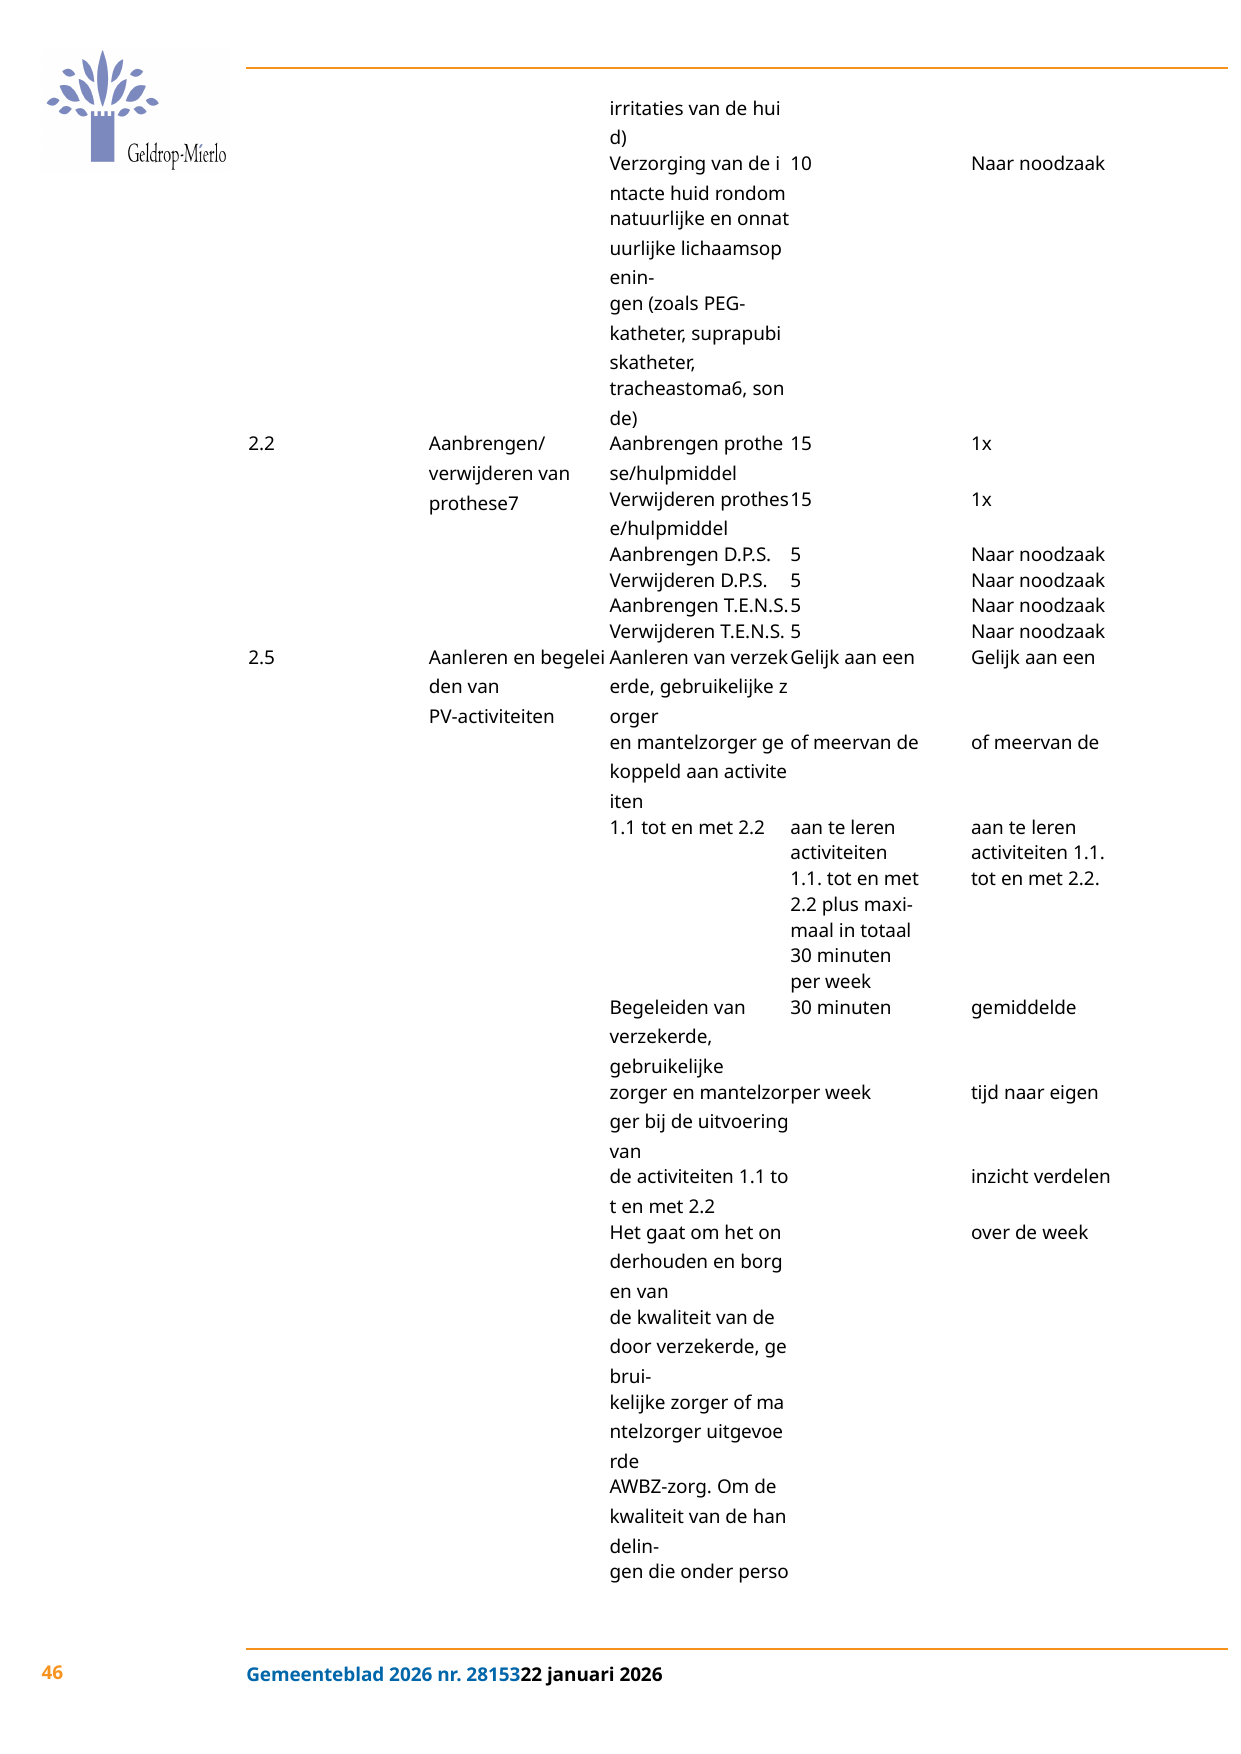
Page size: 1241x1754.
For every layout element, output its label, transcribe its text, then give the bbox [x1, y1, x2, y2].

table_cell per week [790, 968, 971, 994]
table_cell Het gaat om het onderhouden en borgen van [609, 1219, 790, 1304]
table_cell [609, 840, 790, 865]
table_cell 2.5 [248, 644, 429, 1584]
table_cell [790, 290, 971, 375]
table_cell Naar noodzaak [971, 593, 1152, 618]
table_cell activiteiten [790, 840, 971, 865]
table_cell [790, 95, 971, 150]
table_cell [971, 891, 1152, 917]
table_cell Naar noodzaak [971, 541, 1152, 567]
table_cell Aanbrengen D.P.S. [609, 541, 790, 567]
table_cell 30 minuten [790, 994, 971, 1079]
table_cell Begeleiden van verzekerde, gebruikelijke [609, 994, 790, 1079]
table_cell Aanleren en begeleiden van PV-activiteiten [429, 644, 609, 1584]
table_cell Aanbrengen/verwijderen van prothese7 [429, 431, 609, 644]
table_cell zorger en mantelzorger bij de uitvoering van [609, 1079, 790, 1164]
table_cell [609, 891, 790, 917]
table_cell [971, 968, 1152, 994]
table_cell [971, 1389, 1152, 1474]
table_cell 5 [790, 618, 971, 644]
table_cell 1.1 tot en met 2.2 [609, 814, 790, 839]
table_cell Naar noodzaak [971, 150, 1152, 205]
table_cell 5 [790, 593, 971, 618]
table_cell gemiddelde [971, 994, 1152, 1079]
table_cell 2.2 [248, 431, 429, 644]
table_cell [609, 943, 790, 968]
table_cell irritaties van de huid) [609, 95, 790, 150]
table_cell of meervan de [790, 729, 971, 814]
table_cell gen die onder perso [609, 1559, 790, 1584]
table_cell Verwijderen prothese/hulpmiddel [609, 486, 790, 541]
picture [41, 47, 231, 172]
table_cell [971, 1304, 1152, 1389]
table_cell of meervan de [971, 729, 1152, 814]
table_cell [971, 375, 1152, 431]
table_cell [790, 1304, 971, 1389]
table_cell kelijke zorger of mantelzorger uitgevoerde [609, 1389, 790, 1474]
table_cell 1x [971, 431, 1152, 486]
table_cell per week [790, 1079, 971, 1164]
table_cell [248, 95, 429, 431]
table_cell Naar noodzaak [971, 618, 1152, 644]
table_cell Verwijderen D.P.S. [609, 567, 790, 593]
table_cell over de week [971, 1219, 1152, 1304]
table_cell [971, 205, 1152, 290]
table_cell [790, 205, 971, 290]
table_cell [790, 1474, 971, 1559]
table_cell gen (zoals PEG-katheter, suprapubiskatheter, [609, 290, 790, 375]
table_cell aan te leren [971, 814, 1152, 839]
table_cell Aanbrengen T.E.N.S. [609, 593, 790, 618]
table_cell [971, 917, 1152, 942]
table_cell [790, 1164, 971, 1219]
table_cell 5 [790, 567, 971, 593]
table_cell Verzorging van de intacte huid rondom [609, 150, 790, 205]
table_cell aan te leren [790, 814, 971, 839]
table_cell [971, 1559, 1152, 1584]
table_cell 1.1. tot en met [790, 865, 971, 891]
table_cell 15 [790, 431, 971, 486]
table_cell Aanbrengen prothese/hulpmiddel [609, 431, 790, 486]
table_cell de kwaliteit van de door verzekerde, gebrui- [609, 1304, 790, 1389]
table_cell [971, 95, 1152, 150]
table_cell 30 minuten [790, 943, 971, 968]
table_cell [790, 1559, 971, 1584]
table_cell [971, 943, 1152, 968]
table_cell Naar noodzaak [971, 567, 1152, 593]
table_cell de activiteiten 1.1 tot en met 2.2 [609, 1164, 790, 1219]
table_cell natuurlijke en onnatuurlijke lichaamsopenin- [609, 205, 790, 290]
table_cell tot en met 2.2. [971, 865, 1152, 891]
table_cell en mantelzorger gekoppeld aan activiteiten [609, 729, 790, 814]
table_cell tracheastoma6, sonde) [609, 375, 790, 431]
table_cell [971, 290, 1152, 375]
table_cell [609, 968, 790, 994]
table_cell [790, 1219, 971, 1304]
table_cell [971, 1474, 1152, 1559]
table_cell [790, 375, 971, 431]
table_cell 2.2 plus maxi- [790, 891, 971, 917]
table_cell [429, 95, 609, 431]
table_cell Aanleren van verzekerde, gebruikelijke zorger [609, 644, 790, 729]
table_cell [790, 1389, 971, 1474]
table_cell tijd naar eigen [971, 1079, 1152, 1164]
table_cell 10 [790, 150, 971, 205]
table_cell Verwijderen T.E.N.S. [609, 618, 790, 644]
table_cell [609, 865, 790, 891]
table_cell 1x [971, 486, 1152, 541]
table_cell 15 [790, 486, 971, 541]
table_cell 5 [790, 541, 971, 567]
table_cell inzicht verdelen [971, 1164, 1152, 1219]
table_cell AWBZ-zorg. Om de kwaliteit van de handelin- [609, 1474, 790, 1559]
table_cell activiteiten 1.1. [971, 840, 1152, 865]
table_cell Gelijk aan een [790, 644, 971, 729]
table_cell maal in totaal [790, 917, 971, 942]
table_cell [609, 917, 790, 942]
table_cell Gelijk aan een [971, 644, 1152, 729]
